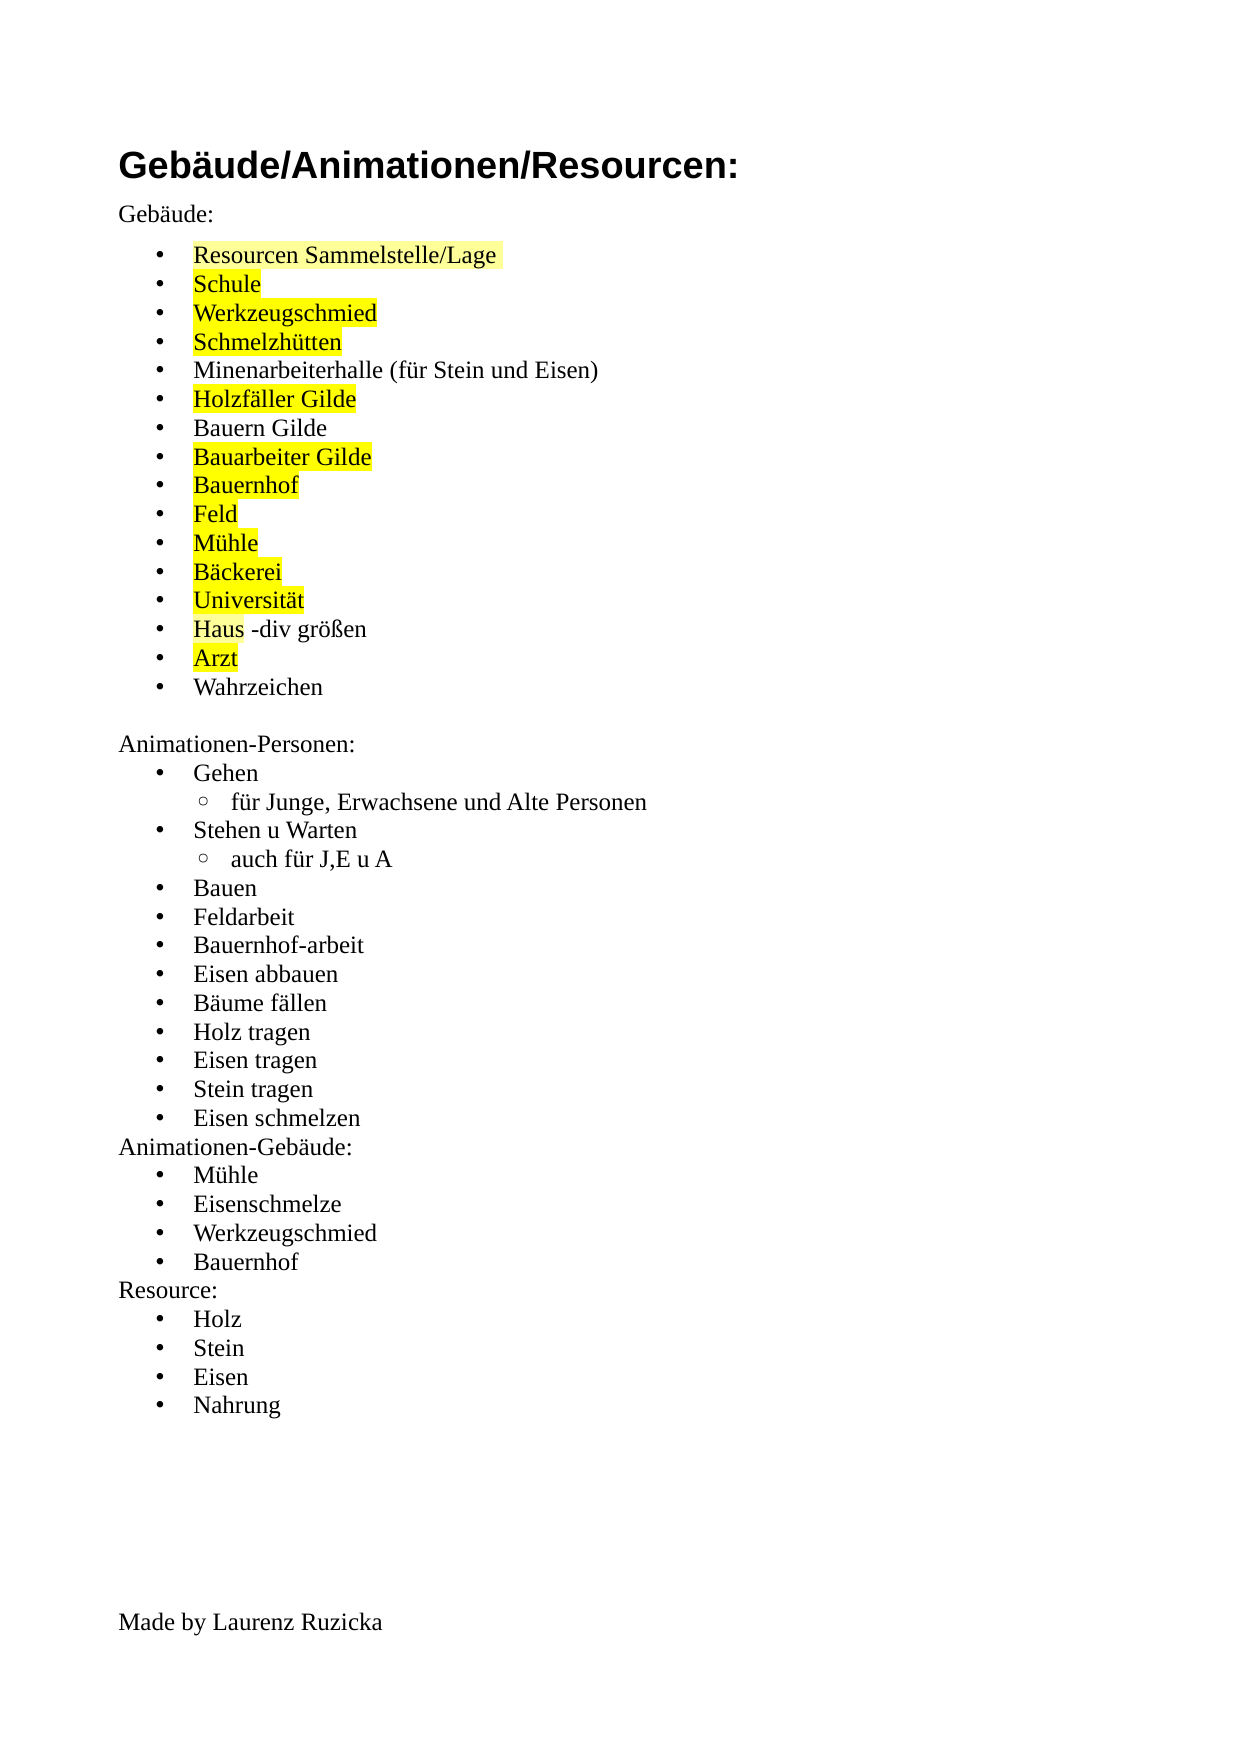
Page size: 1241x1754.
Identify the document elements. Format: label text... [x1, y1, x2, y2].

list Feld [156, 499, 1122, 528]
list Holz [156, 1304, 1122, 1333]
text Animationen-Gebäude: [118, 1132, 1122, 1161]
text Animationen-Personen: [118, 729, 1122, 758]
list Eisen [156, 1362, 1122, 1391]
text Gebäude: [118, 199, 1122, 228]
list Bauernhof [156, 471, 1122, 499]
list Bauernhof [156, 1247, 1122, 1276]
list Eisenschmelze [156, 1189, 1122, 1218]
list Bäckerei [156, 557, 1122, 586]
list Holz tragen [156, 1017, 1122, 1046]
list Gehen [156, 758, 1122, 787]
list Nahrung [156, 1391, 1122, 1419]
list Feldarbeit [156, 902, 1122, 931]
text Resource: [118, 1276, 1122, 1304]
list Stein [156, 1333, 1122, 1362]
list Eisen schmelzen [156, 1103, 1122, 1132]
list Stein tragen [156, 1074, 1122, 1103]
list Holzfäller Gilde [156, 384, 1122, 413]
subtitle Gebäude/Animationen/Resourcen: [118, 143, 1122, 187]
list Schmelzhütten [156, 327, 1122, 356]
list Stehen u Warten [156, 816, 1122, 844]
list Universität [156, 586, 1122, 614]
list Bäume fällen [156, 988, 1122, 1017]
list Bauen [156, 873, 1122, 902]
list Werkzeugschmied [156, 298, 1122, 327]
list auch für J,E u A [193, 844, 1122, 873]
list Arzt [156, 643, 1122, 672]
list Minenarbeiterhalle (für Stein und Eisen) [156, 356, 1122, 384]
list für Junge, Erwachsene und Alte Personen [193, 787, 1122, 816]
list Wahrzeichen [156, 672, 1122, 701]
list Bauernhof-arbeit [156, 931, 1122, 959]
list Eisen tragen [156, 1046, 1122, 1074]
list Bauarbeiter Gilde [156, 442, 1122, 471]
list Werkzeugschmied [156, 1218, 1122, 1247]
list Eisen abbauen [156, 959, 1122, 988]
list Mühle [156, 1161, 1122, 1189]
list Haus -div größen [156, 614, 1122, 643]
list Schule [156, 269, 1122, 298]
list Mühle [156, 528, 1122, 557]
list Resourcen Sammelstelle/Lage [156, 241, 1122, 269]
list Bauern Gilde [156, 413, 1122, 442]
